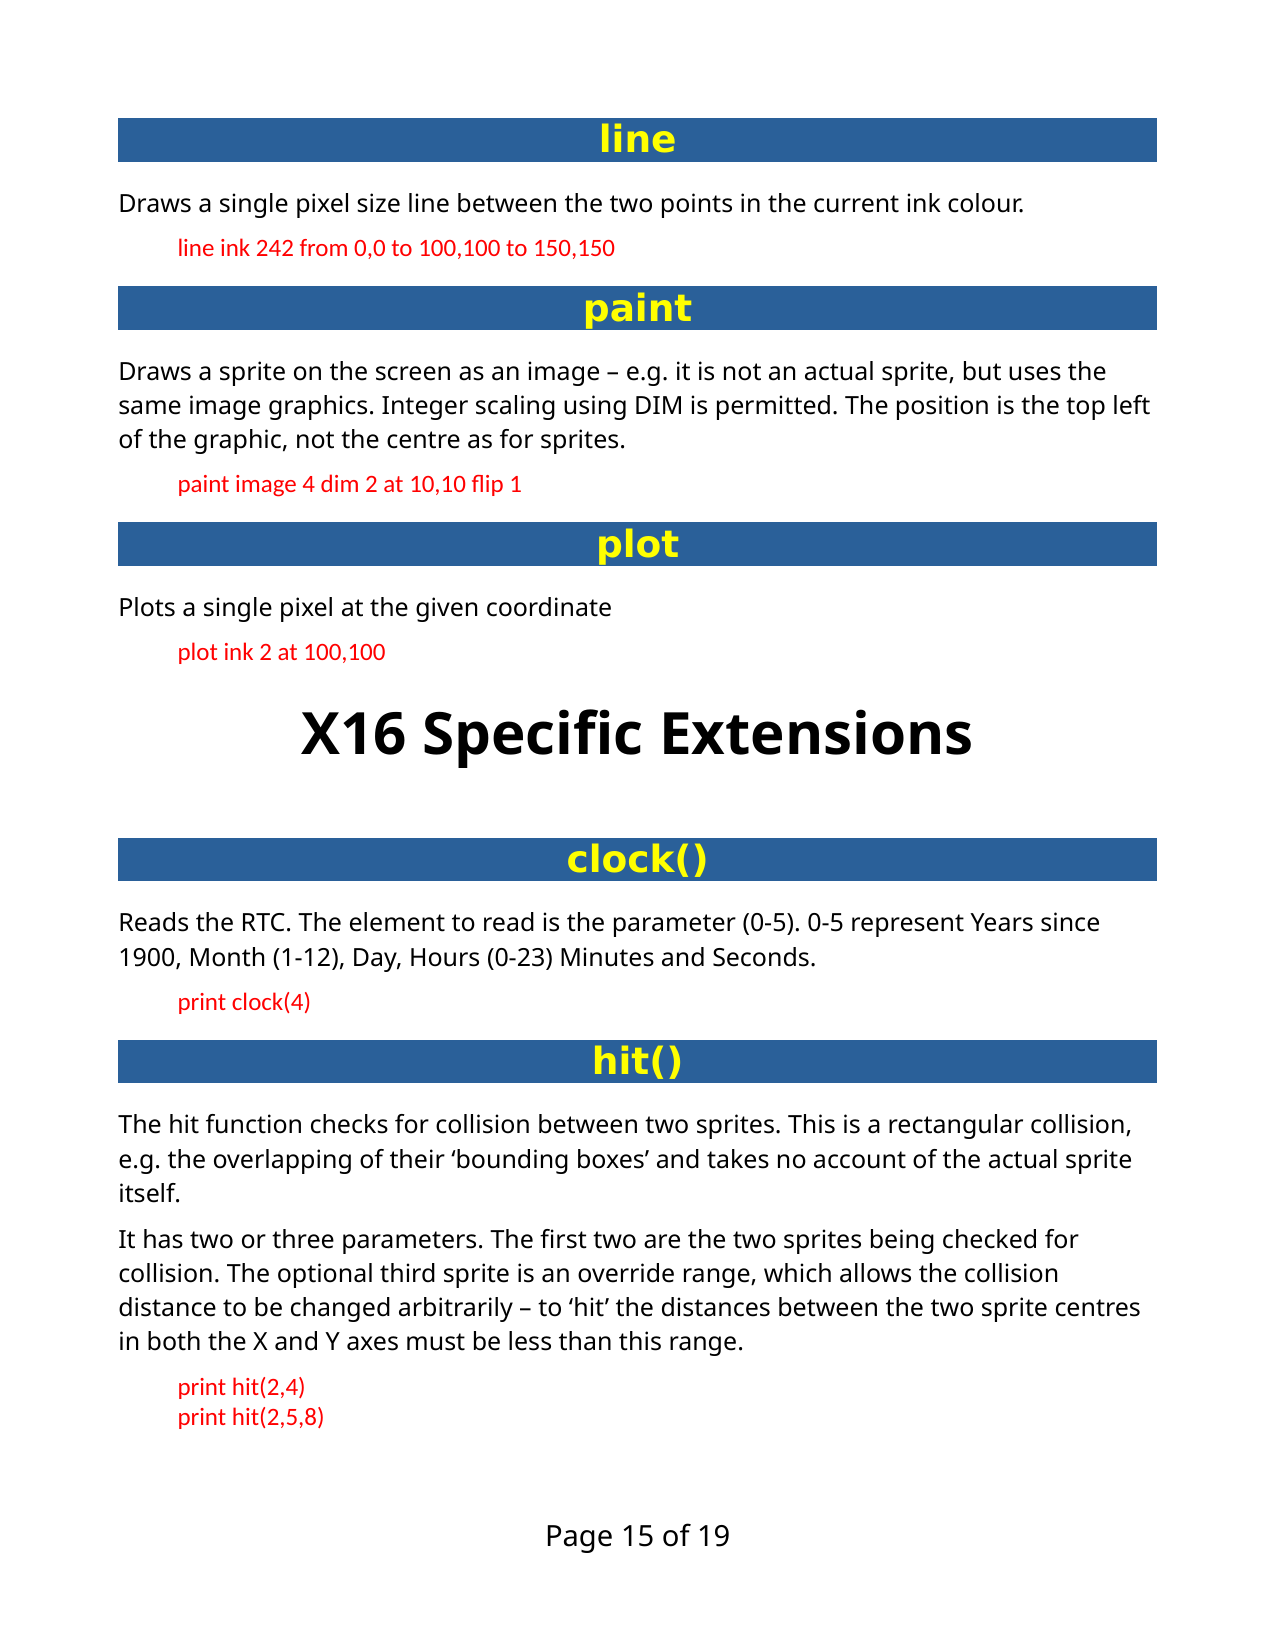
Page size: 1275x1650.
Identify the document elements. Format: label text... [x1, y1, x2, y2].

subtitle line [118, 118, 1157, 162]
subtitle clock() [118, 838, 1157, 881]
subtitle plot [118, 522, 1157, 566]
subtitle paint [118, 286, 1157, 330]
text print hit(2,5,8) [177, 1401, 1157, 1432]
text Reads the RTC. The element to read is the parameter (0-5). 0-5 represent Years since 1900, Month (1-12), Day, Hours (0-23) Minutes and Seconds. [118, 905, 1157, 973]
text Draws a single pixel size line between the two points in the current ink colour. [118, 185, 1157, 219]
text print hit(2,4) [177, 1371, 1157, 1401]
text print clock(4) [177, 986, 1157, 1016]
text paint image 4 dim 2 at 10,10 flip 1 [177, 468, 1157, 499]
title X16 Specific Extensions [118, 692, 1157, 771]
subtitle hit() [118, 1040, 1157, 1083]
text Plots a single pixel at the given coordinate [118, 589, 1157, 624]
text line ink 242 from 0,0 to 100,100 to 150,150 [177, 232, 1157, 262]
text The hit function checks for collision between two sprites. This is a rectangular collision, e.g. the overlapping of their ‘bounding boxes’ and takes no account of the actual sprite itself. [118, 1107, 1157, 1209]
text Draws a sprite on the screen as an image – e.g. it is not an actual sprite, but uses the same image graphics. Integer scaling using DIM is permitted. The position is the top left of the graphic, not the centre as for sprites. [118, 353, 1157, 456]
text plot ink 2 at 100,100 [177, 636, 1157, 667]
text It has two or three parameters. The first two are the two sprites being checked for collision. The optional third sprite is an override range, which allows the collision distance to be changed arbitrarily – to ‘hit’ the distances between the two sprite centres in both the X and Y axes must be less than this range. [118, 1222, 1157, 1358]
